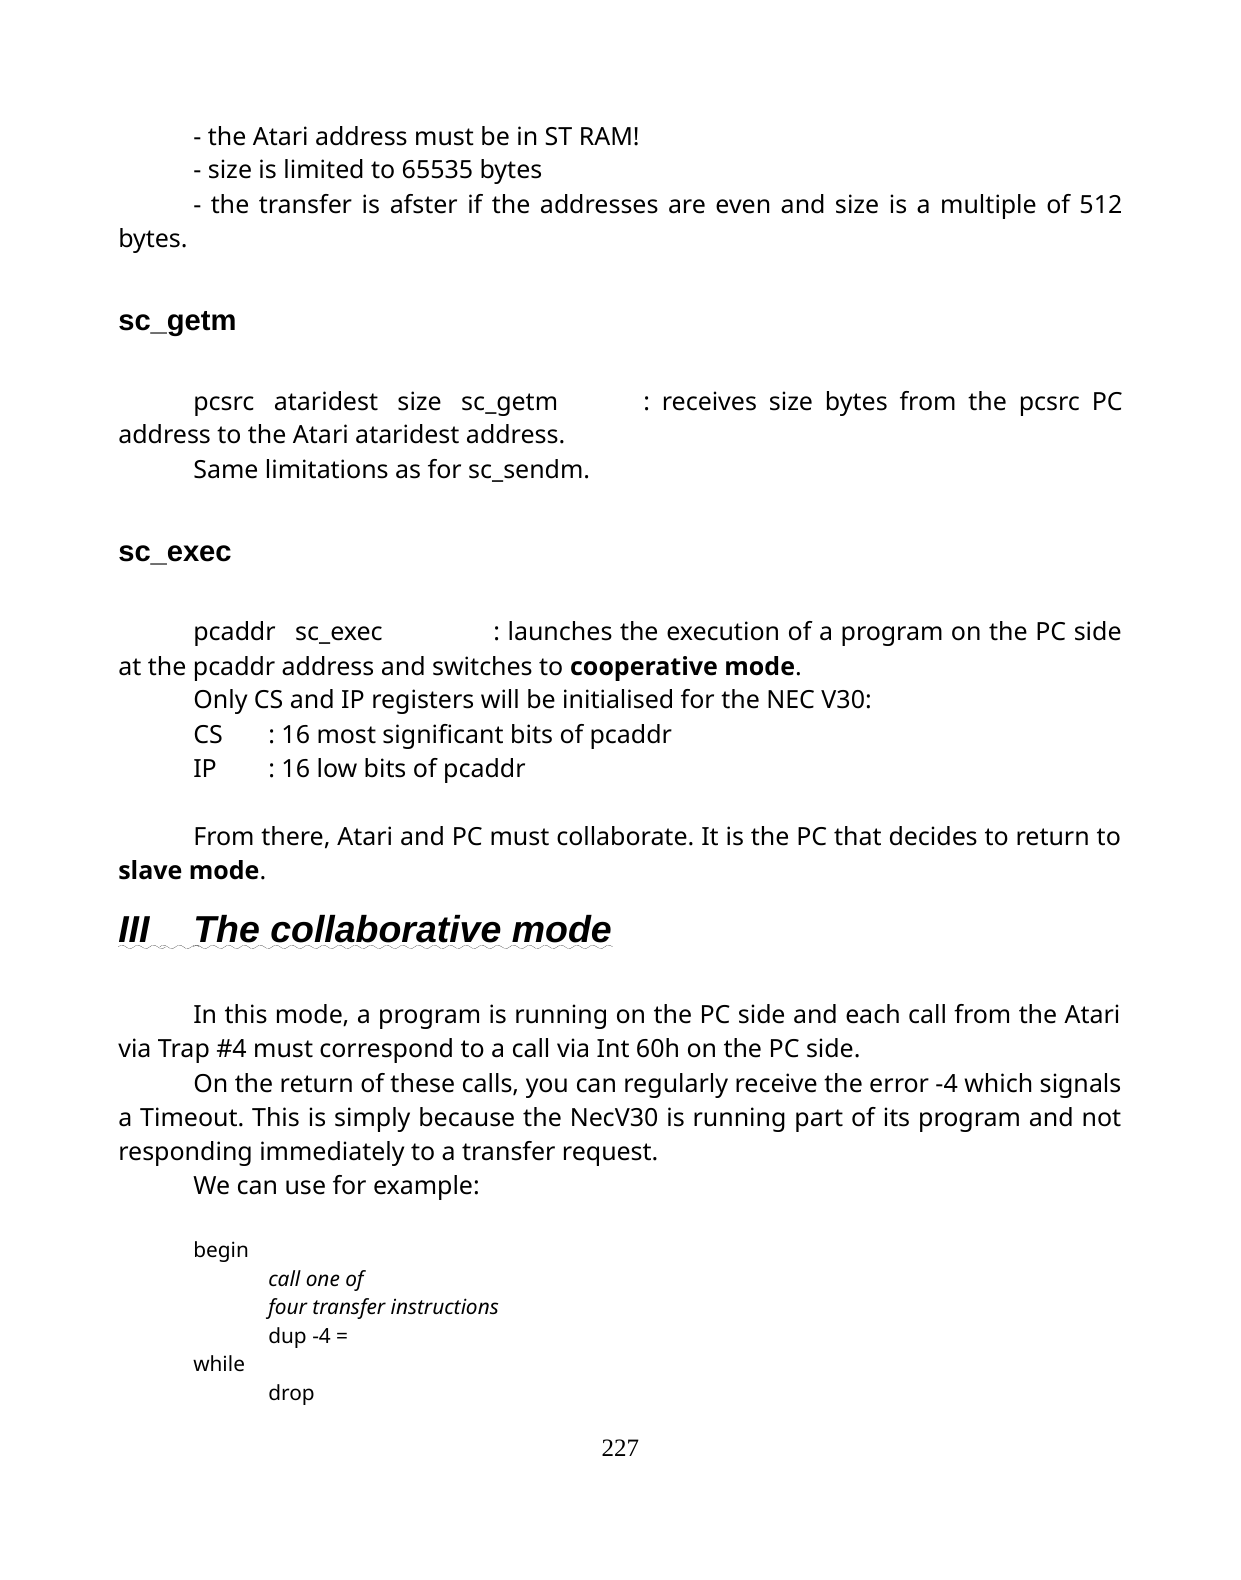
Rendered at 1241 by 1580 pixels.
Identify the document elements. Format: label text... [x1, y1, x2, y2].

text begin [118, 1236, 1123, 1264]
text On the return of these calls, you can regularly receive the error -4 which signals a Timeout. This is simply because the NecV30 is running part of its program and not responding immediately to a transfer request. [118, 1065, 1123, 1167]
text - the transfer is afster if the addresses are even and size is a multiple of 512 bytes. [118, 186, 1123, 254]
text We can use for example: [118, 1167, 1123, 1201]
text - size is limited to 65535 bytes [118, 152, 1123, 186]
text while [118, 1349, 1123, 1378]
subtitle sc_getm [118, 303, 1122, 337]
text IP : 16 low bits of pcaddr [118, 750, 1123, 784]
text drop [118, 1378, 1123, 1406]
text Same limitations as for sc_sendm. [118, 451, 1123, 485]
text four transfer instructions [118, 1292, 1123, 1321]
text pcaddr sc_exec : launches the execution of a program on the PC side at the pcaddr address and switches to cooperative mode. [118, 614, 1123, 682]
text - the Atari address must be in ST RAM! [118, 118, 1123, 152]
text In this mode, a program is running on the PC side and each call from the Atari via Trap #4 must correspond to a call via Int 60h on the PC side. [118, 997, 1123, 1065]
text From there, Atari and PC must collaborate. It is the PC that decides to return to slave mode. [118, 818, 1123, 887]
text Only CS and IP registers will be initialised for the NEC V30: [118, 682, 1123, 716]
text CS : 16 most significant bits of pcaddr [118, 716, 1123, 750]
subtitle III The collaborative mode [118, 907, 1122, 951]
text pcsrc ataridest size sc_getm : receives size bytes from the pcsrc PC address to the Atari ataridest address. [118, 383, 1123, 451]
subtitle sc_exec [118, 534, 1122, 567]
text dup -4 = [118, 1321, 1123, 1349]
text call one of [118, 1264, 1123, 1292]
